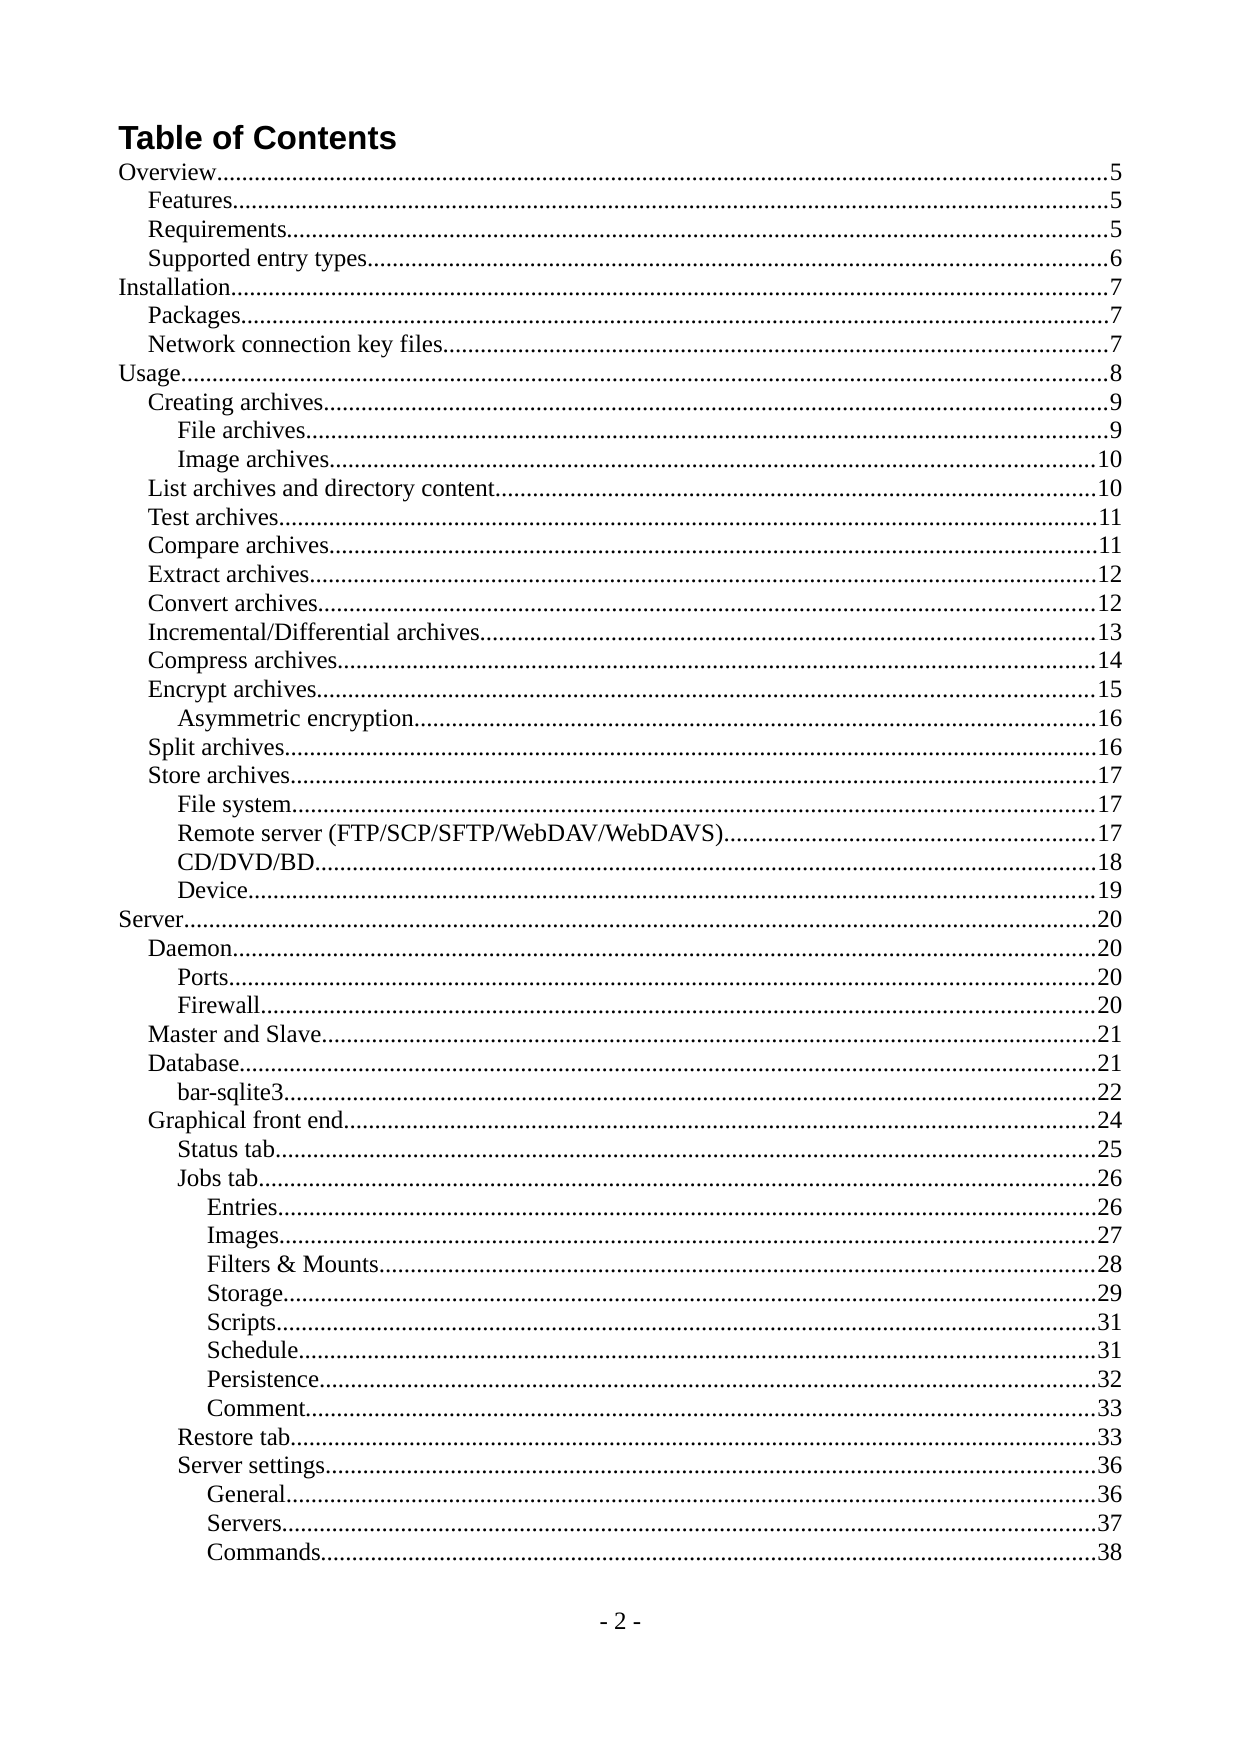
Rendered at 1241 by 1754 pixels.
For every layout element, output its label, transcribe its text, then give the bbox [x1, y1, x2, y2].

text Compress archives 14 [148, 645, 1122, 674]
text Features 5 [148, 185, 1122, 214]
text Ports 20 [177, 962, 1122, 990]
text Test archives 11 [148, 502, 1122, 530]
text Usage 8 [118, 358, 1122, 387]
text Network connection key files 7 [148, 329, 1122, 358]
text General 36 [207, 1479, 1122, 1508]
text Asymmetric encryption 16 [177, 703, 1122, 732]
text File system 17 [177, 789, 1122, 818]
text Storage 29 [207, 1278, 1122, 1307]
text Split archives 16 [148, 732, 1122, 760]
text Servers 37 [207, 1508, 1122, 1537]
text Images 27 [207, 1220, 1122, 1249]
text Extract archives 12 [148, 559, 1122, 588]
text Master and Slave 21 [148, 1019, 1122, 1048]
text Status tab 25 [177, 1134, 1122, 1163]
text Filters & Mounts 28 [207, 1249, 1122, 1278]
text File archives 9 [177, 415, 1122, 444]
text Installation 7 [118, 272, 1122, 300]
text Comment 33 [207, 1393, 1122, 1422]
text Creating archives 9 [148, 387, 1122, 415]
text Daemon 20 [148, 933, 1122, 962]
text Remote server (FTP/SCP/SFTP/WebDAV/WebDAVS) 17 [177, 818, 1122, 847]
text Compare archives 11 [148, 530, 1122, 559]
text Device 19 [177, 875, 1122, 904]
text Store archives 17 [148, 760, 1122, 789]
text Restore tab 33 [177, 1422, 1122, 1450]
text Supported entry types 6 [148, 243, 1122, 272]
text Incremental/Differential archives 13 [148, 617, 1122, 645]
text Database 21 [148, 1048, 1122, 1077]
text Graphical front end 24 [148, 1105, 1122, 1134]
text Server 20 [118, 904, 1122, 933]
text Jobs tab 26 [177, 1163, 1122, 1192]
text Overview 5 [118, 157, 1122, 185]
text Encrypt archives 15 [148, 674, 1122, 703]
text Convert archives 12 [148, 588, 1122, 617]
text Scripts 31 [207, 1307, 1122, 1335]
text Schedule 31 [207, 1335, 1122, 1364]
text Server settings 36 [177, 1450, 1122, 1479]
text Requirements 5 [148, 214, 1122, 243]
text CD/DVD/BD 18 [177, 847, 1122, 875]
subtitle Table of Contents [118, 118, 1122, 157]
text Packages 7 [148, 300, 1122, 329]
text Entries 26 [207, 1192, 1122, 1220]
text bar-sqlite3 22 [177, 1077, 1122, 1105]
text Firewall 20 [177, 990, 1122, 1019]
text Image archives 10 [177, 444, 1122, 473]
text Persistence 32 [207, 1364, 1122, 1393]
text List archives and directory content 10 [148, 473, 1122, 502]
text Commands 38 [207, 1537, 1122, 1565]
